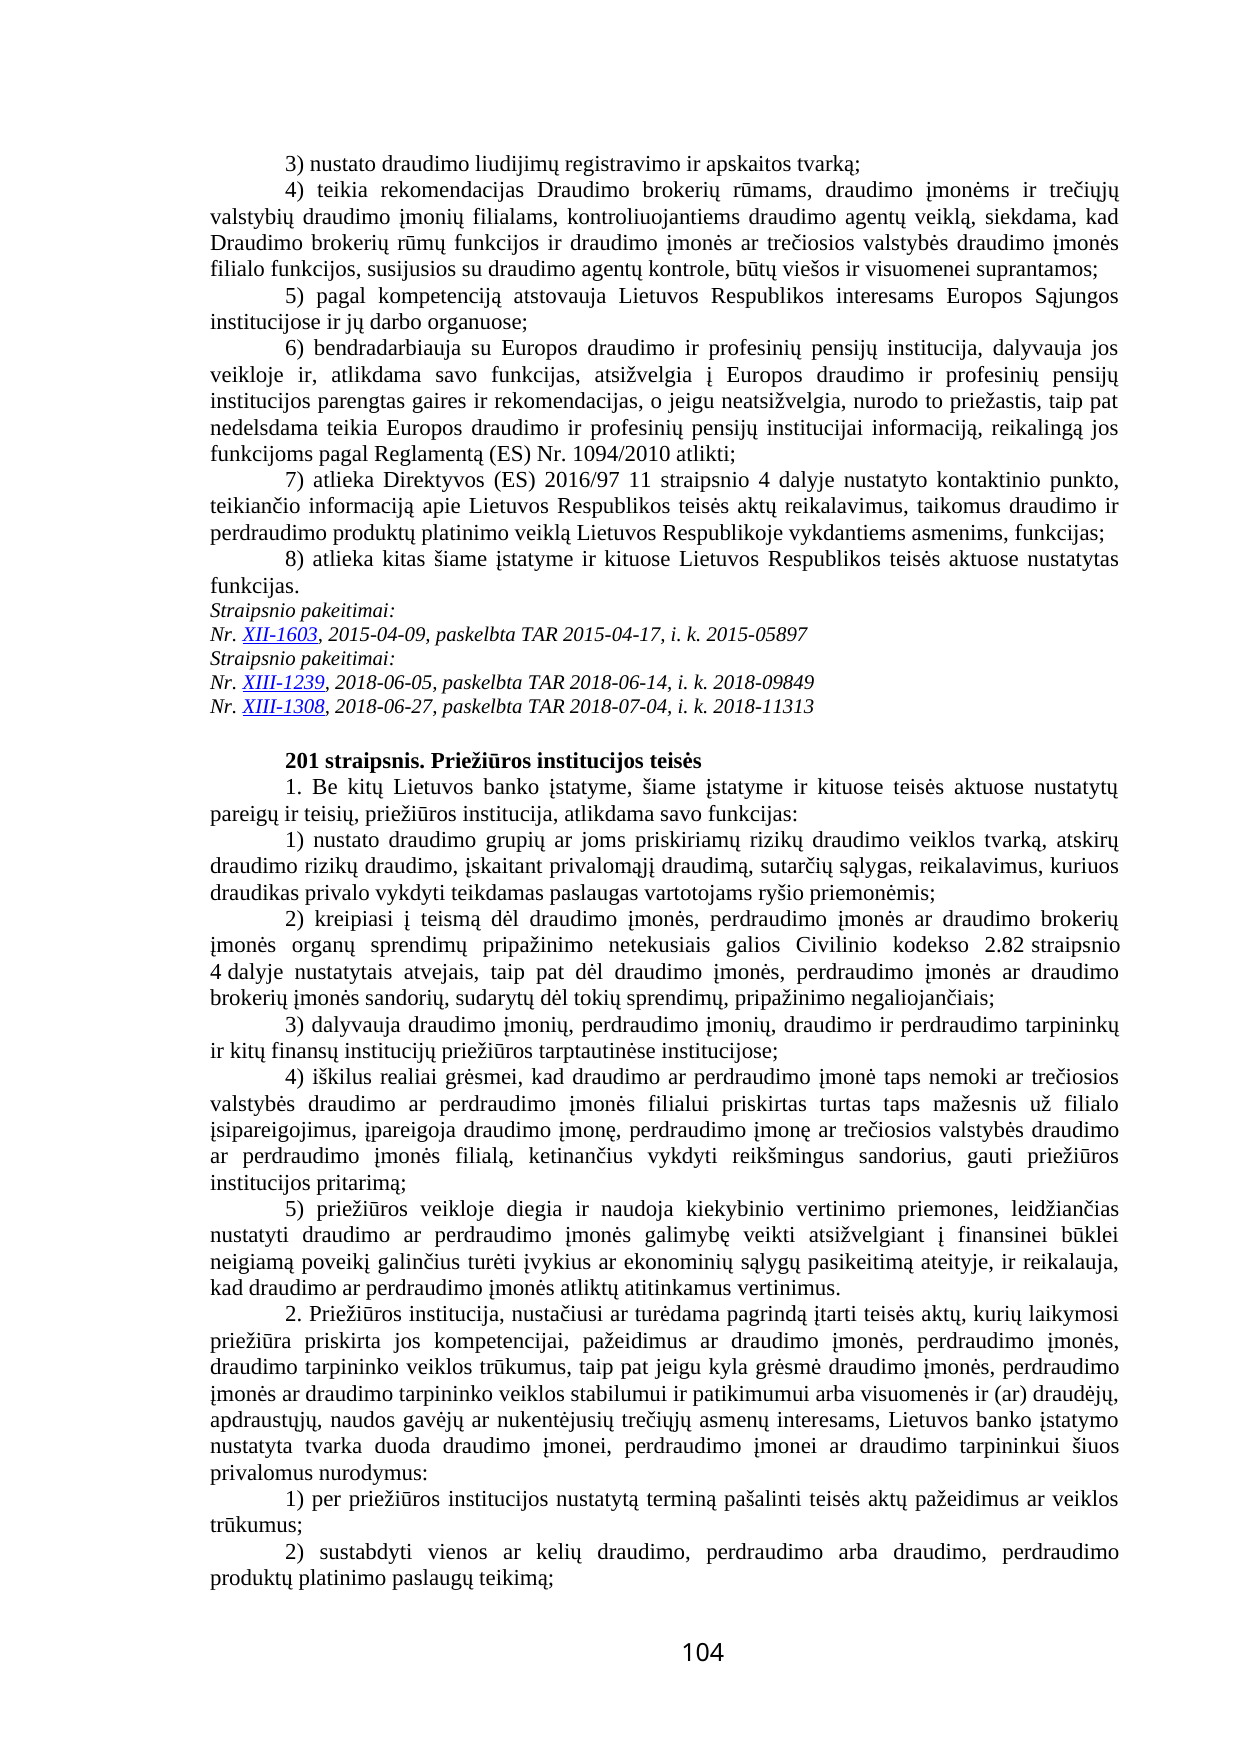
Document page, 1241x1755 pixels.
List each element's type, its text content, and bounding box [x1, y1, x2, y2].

text 5) pagal kompetenciją atstovauja Lietuvos Respublikos interesams Europos Sąjungos institucijose ir jų darbo organuose; [210, 282, 1120, 334]
text 1) per priežiūros institucijos nustatytą terminą pašalinti teisės aktų pažeidimus ar veiklos trūkumus; [210, 1485, 1120, 1538]
text 2) sustabdyti vienos ar kelių draudimo, perdraudimo arba draudimo, perdraudimo produktų platinimo paslaugų teikimą; [210, 1538, 1120, 1590]
text 7) atlieka Direktyvos (ES) 2016/97 11 straipsnio 4 dalyje nustatyto kontaktinio punkto, teikiančio informaciją apie Lietuvos Respublikos teisės aktų reikalavimus, taikomus draudimo ir perdraudimo produktų platinimo veiklą Lietuvos Respublikoje vykdantiems asmenims, funkcijas; [210, 466, 1120, 545]
text 2) kreipiasi į teismą dėl draudimo įmonės, perdraudimo įmonės ar draudimo brokerių įmonės organų sprendimų pripažinimo netekusiais galios Civilinio kodekso 2.82 straipsnio 4 dalyje nustatytais atvejais, taip pat dėl draudimo įmonės, perdraudimo įmonės ar draudimo brokerių įmonės sandorių, sudarytų dėl tokių sprendimų, pripažinimo negaliojančiais; [210, 905, 1120, 1011]
text Nr. XII-1603, 2015-04-09, paskelbta TAR 2015-04-17, i. k. 2015-05897 [210, 622, 1120, 646]
text 6) bendradarbiauja su Europos draudimo ir profesinių pensijų institucija, dalyvauja jos veikloje ir, atlikdama savo funkcijas, atsižvelgia į Europos draudimo ir profesinių pensijų institucijos parengtas gaires ir rekomendacijas, o jeigu neatsižvelgia, nurodo to priežastis, taip pat nedelsdama teikia Europos draudimo ir profesinių pensijų institucijai informaciją, reikalingą jos funkcijoms pagal Reglamentą (ES) Nr. 1094/2010 atlikti; [210, 334, 1120, 466]
text 1) nustato draudimo grupių ar joms priskiriamų rizikų draudimo veiklos tvarką, atskirų draudimo rizikų draudimo, įskaitant privalomąjį draudimą, sutarčių sąlygas, reikalavimus, kuriuos draudikas privalo vykdyti teikdamas paslaugas vartotojams ryšio priemonėmis; [210, 826, 1120, 905]
text 5) priežiūros veikloje diegia ir naudoja kiekybinio vertinimo priemones, leidžiančias nustatyti draudimo ar perdraudimo įmonės galimybę veikti atsižvelgiant į finansinei būklei neigiamą poveikį galinčius turėti įvykius ar ekonominių sąlygų pasikeitimą ateityje, ir reikalauja, kad draudimo ar perdraudimo įmonės atliktų atitinkamus vertinimus. [210, 1195, 1120, 1301]
text Nr. XIII-1239, 2018-06-05, paskelbta TAR 2018-06-14, i. k. 2018-09849 [210, 670, 1120, 694]
text 2. Priežiūros institucija, nustačiusi ar turėdama pagrindą įtarti teisės aktų, kurių laikymosi priežiūra priskirta jos kompetencijai, pažeidimus ar draudimo įmonės, perdraudimo įmonės, draudimo tarpininko veiklos trūkumus, taip pat jeigu kyla grėsmė draudimo įmonės, perdraudimo įmonės ar draudimo tarpininko veiklos stabilumui ir patikimumui arba visuomenės ir (ar) draudėjų, apdraustųjų, naudos gavėjų ar nukentėjusių trečiųjų asmenų interesams, Lietuvos banko įstatymo nustatyta tvarka duoda draudimo įmonei, perdraudimo įmonei ar draudimo tarpininkui šiuos privalomus nurodymus: [210, 1301, 1120, 1485]
text Straipsnio pakeitimai: [210, 598, 1120, 622]
text 201 straipsnis. Priežiūros institucijos teisės [210, 747, 1120, 773]
text 3) nustato draudimo liudijimų registravimo ir apskaitos tvarką; [210, 150, 1120, 176]
text 8) atlieka kitas šiame įstatyme ir kituose Lietuvos Respublikos teisės aktuose nustatytas funkcijas. [210, 545, 1120, 598]
text 1. Be kitų Lietuvos banko įstatyme, šiame įstatyme ir kituose teisės aktuose nustatytų pareigų ir teisių, priežiūros institucija, atlikdama savo funkcijas: [210, 773, 1120, 826]
text 4) iškilus realiai grėsmei, kad draudimo ar perdraudimo įmonė taps nemoki ar trečiosios valstybės draudimo ar perdraudimo įmonės filialui priskirtas turtas taps mažesnis už filialo įsipareigojimus, įpareigoja draudimo įmonę, perdraudimo įmonę ar trečiosios valstybės draudimo ar perdraudimo įmonės filialą, ketinančius vykdyti reikšmingus sandorius, gauti priežiūros institucijos pritarimą; [210, 1063, 1120, 1195]
text 4) teikia rekomendacijas Draudimo brokerių rūmams, draudimo įmonėms ir trečiųjų valstybių draudimo įmonių filialams, kontroliuojantiems draudimo agentų veiklą, siekdama, kad Draudimo brokerių rūmų funkcijos ir draudimo įmonės ar trečiosios valstybės draudimo įmonės filialo funkcijos, susijusios su draudimo agentų kontrole, būtų viešos ir visuomenei suprantamos; [210, 176, 1120, 282]
text Straipsnio pakeitimai: [210, 646, 1120, 670]
text 3) dalyvauja draudimo įmonių, perdraudimo įmonių, draudimo ir perdraudimo tarpininkų ir kitų finansų institucijų priežiūros tarptautinėse institucijose; [210, 1011, 1120, 1063]
text Nr. XIII-1308, 2018-06-27, paskelbta TAR 2018-07-04, i. k. 2018-11313 [210, 694, 1120, 718]
